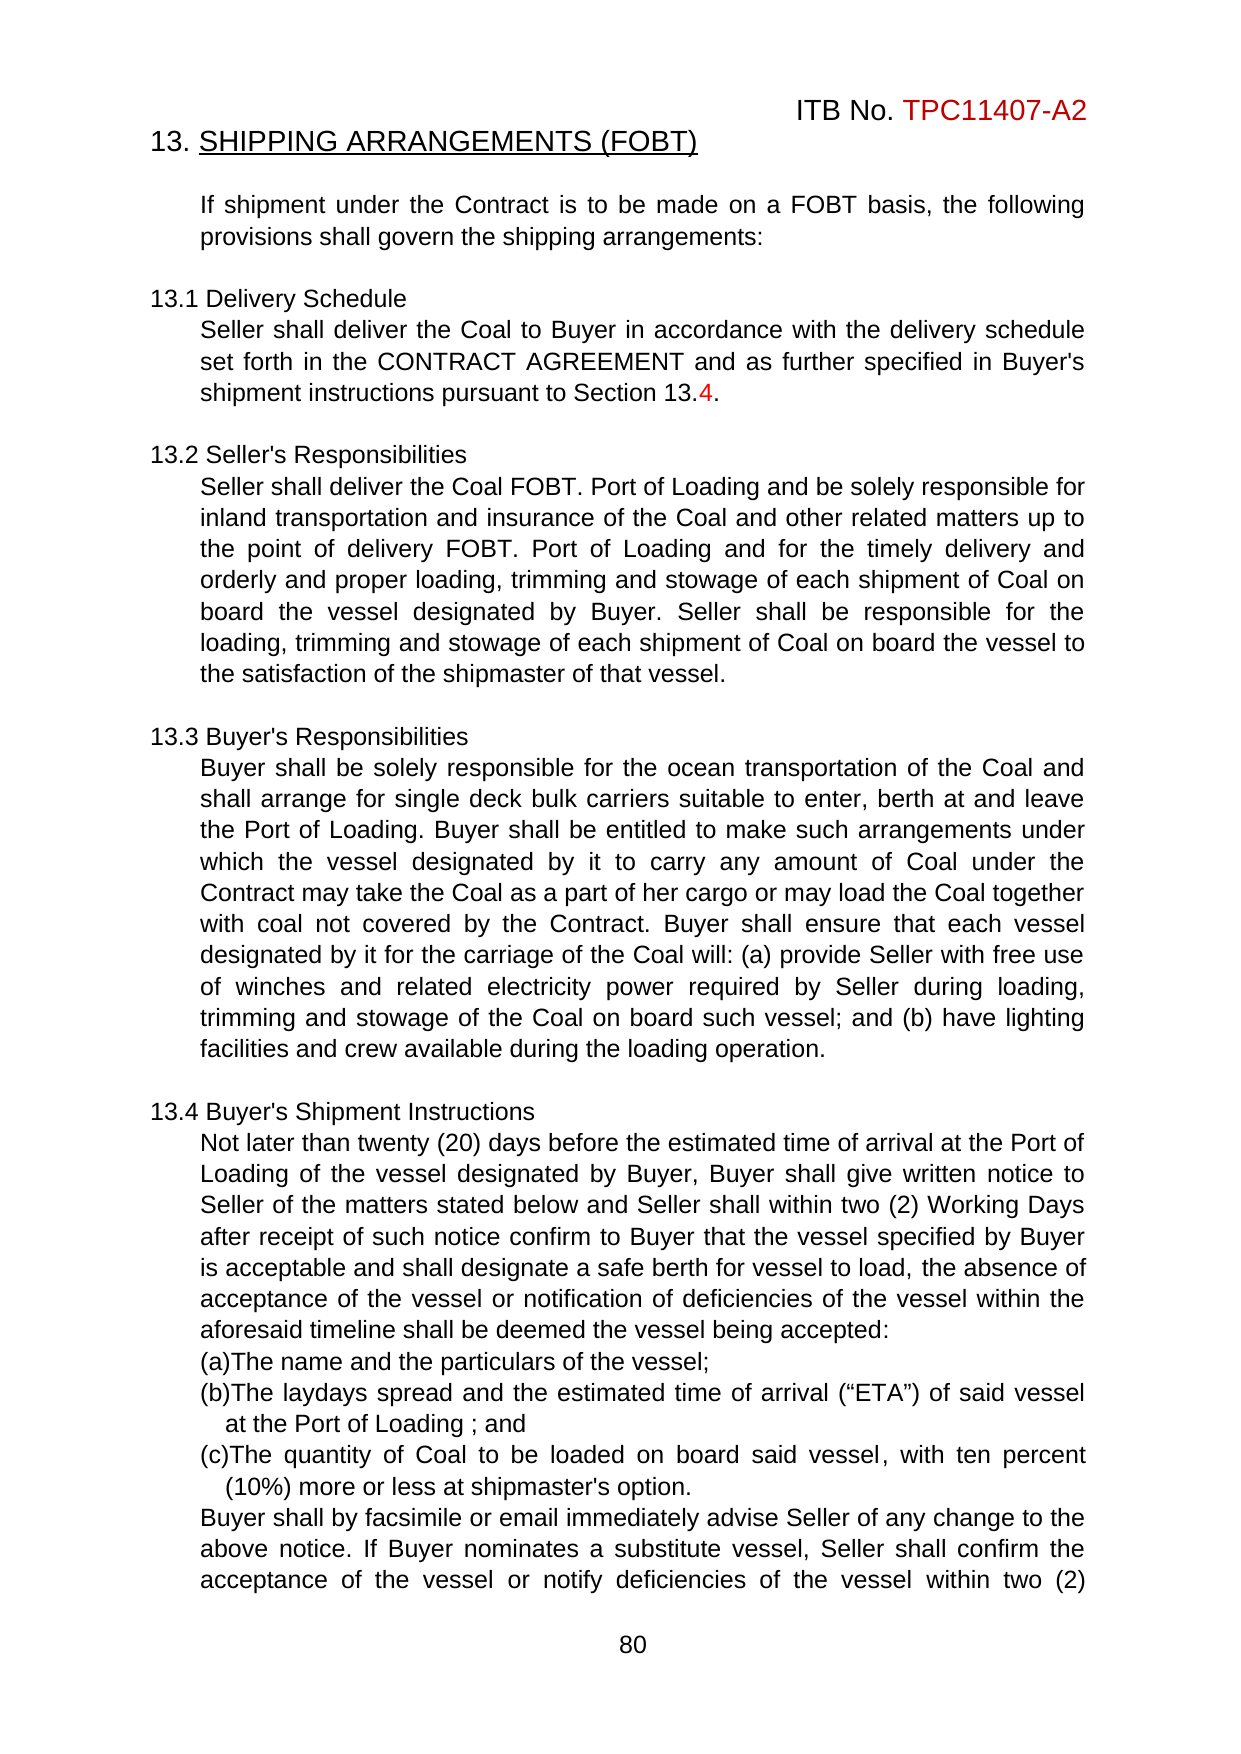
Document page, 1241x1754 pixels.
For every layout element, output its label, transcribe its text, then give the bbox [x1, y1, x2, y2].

text (c)The quantity of Coal to be loaded on board said vessel, with ten percent (10%) more or less at shipmaster's option. [200, 1439, 1086, 1501]
text Not later than twenty (20) days before the estimated time of arrival at the Port of Loading of the vessel designated by Buyer, Buyer shall give written notice to Seller of the matters stated below and Seller shall within two (2) Working Days after receipt of such notice confirm to Buyer that the vessel specified by Buyer is acceptable and shall designate a safe berth for vessel to load, the absence of acceptance of the vessel or notification of deficiencies of the vessel within the aforesaid timeline shall be deemed the vessel being accepted: [200, 1126, 1086, 1345]
text 13.3 Buyer's Responsibilities [150, 720, 1087, 751]
text 13.2 Seller's Responsibilities [150, 439, 1087, 470]
text If shipment under the Contract is to be made on a FOBT basis, the following provisions shall govern the shipping arrangements: [200, 189, 1087, 251]
text Buyer shall be solely responsible for the ocean transportation of the Coal and shall arrange for single deck bulk carriers suitable to enter, berth at and leave the Port of Loading. Buyer shall be entitled to make such arrangements under which the vessel designated by it to carry any amount of Coal under the Contract may take the Coal as a part of her cargo or may load the Coal together with coal not covered by the Contract. Buyer shall ensure that each vessel designated by it for the carriage of the Coal will: (a) provide Seller with free use of winches and related electricity power required by Seller during loading, trimming and stowage of the Coal on board such vessel; and (b) have lighting facilities and crew available during the loading operation. [200, 751, 1087, 1064]
text (b)The laydays spread and the estimated time of arrival (“ETA”) of said vessel at the Port of Loading ; and [200, 1376, 1086, 1439]
text Seller shall deliver the Coal FOBT. Port of Loading and be solely responsible for inland transportation and insurance of the Coal and other related matters up to the point of delivery FOBT. Port of Loading and for the timely delivery and orderly and proper loading, trimming and stowage of each shipment of Coal on board the vessel designated by Buyer. Seller shall be responsible for the loading, trimming and stowage of each shipment of Coal on board the vessel to the satisfaction of the shipmaster of that vessel. [200, 470, 1087, 689]
text Buyer shall by facsimile or email immediately advise Seller of any change to the above notice. If Buyer nominates a substitute vessel, Seller shall confirm the acceptance of the vessel or notify deficiencies of the vessel within two (2) [200, 1501, 1086, 1595]
text Seller shall deliver the Coal to Buyer in accordance with the delivery schedule set forth in the CONTRACT AGREEMENT and as further specified in Buyer's shipment instructions pursuant to Section 13.4. [200, 314, 1087, 407]
text 13.4 Buyer's Shipment Instructions [150, 1095, 1086, 1126]
text (a)The name and the particulars of the vessel; [200, 1345, 1086, 1376]
text 13.1 Delivery Schedule [150, 282, 1087, 314]
text 13. SHIPPING ARRANGEMENTS (FOBT) [150, 126, 1087, 157]
